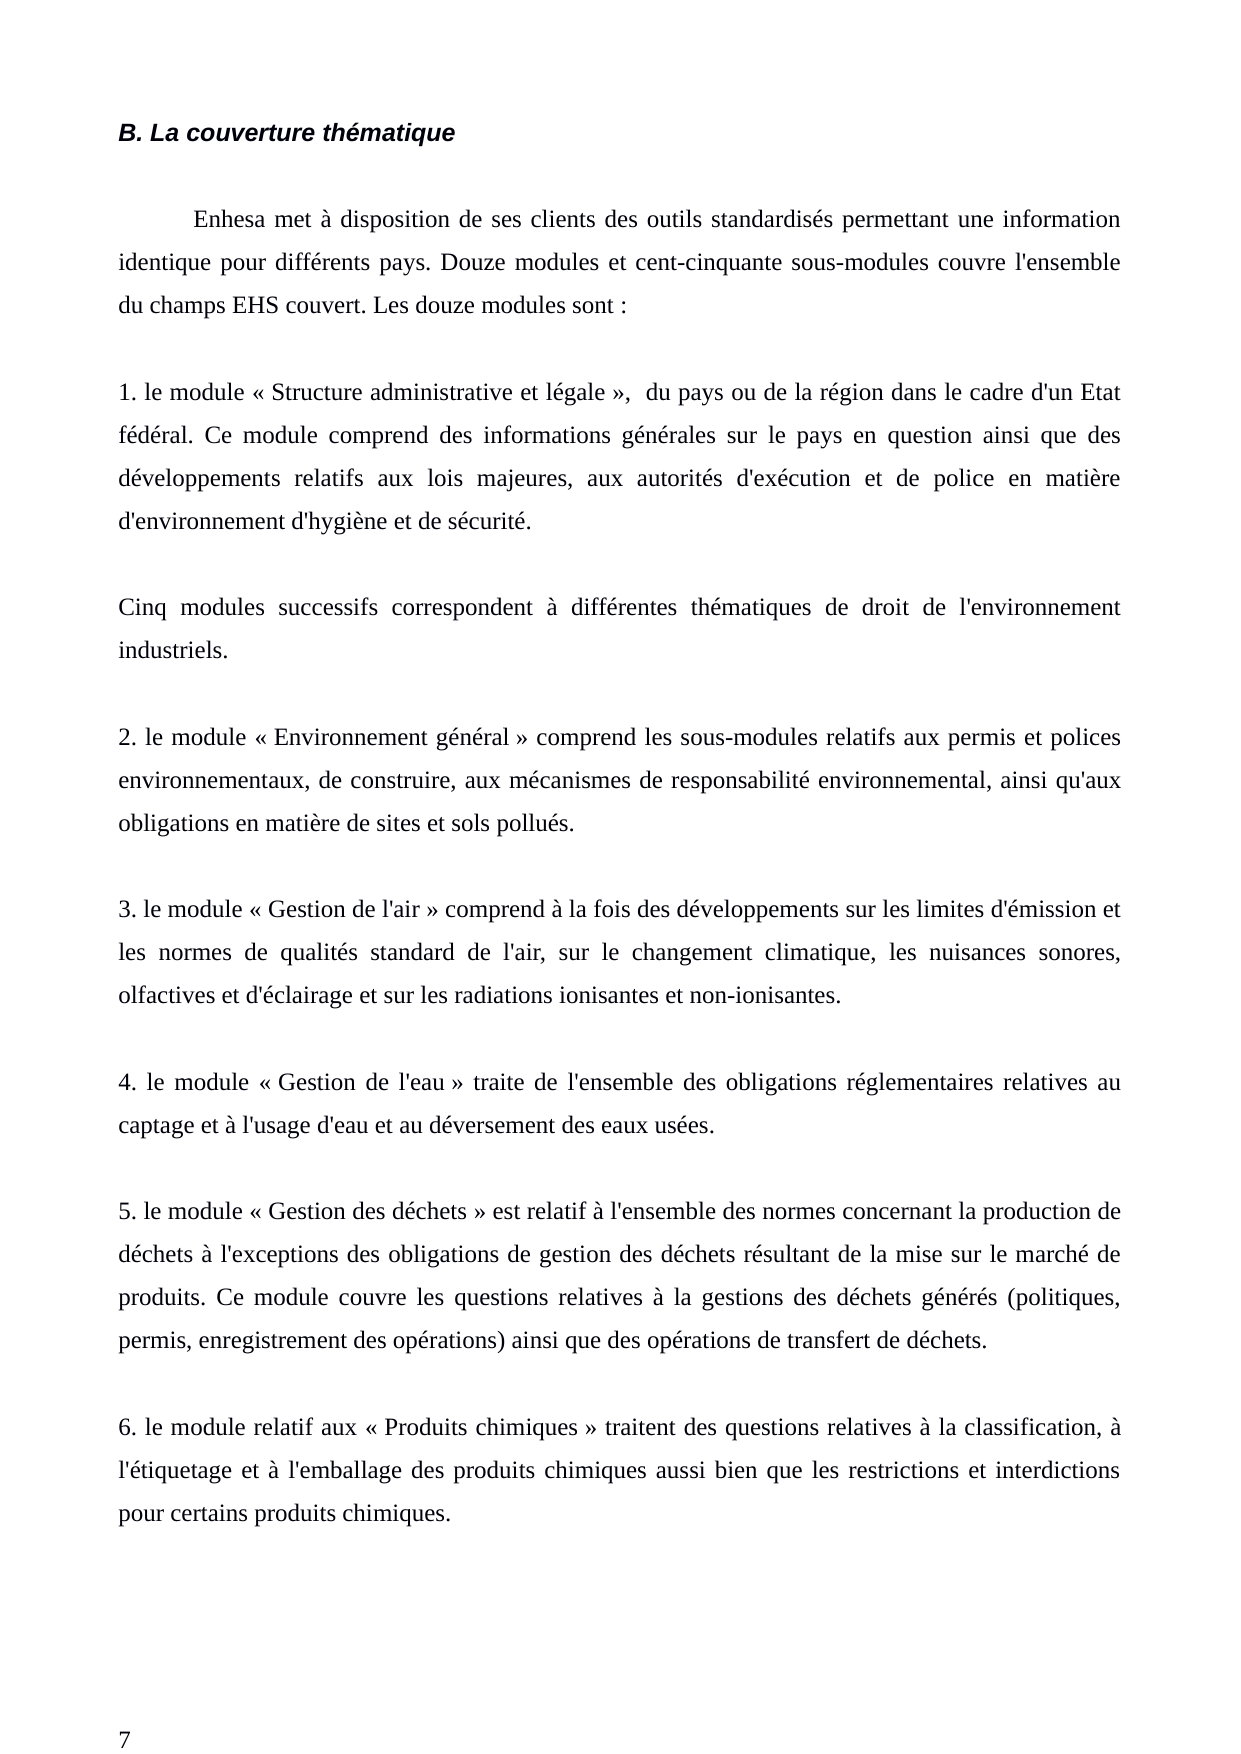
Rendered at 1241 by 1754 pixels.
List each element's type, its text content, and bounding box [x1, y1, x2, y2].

text 3. le module « Gestion de l'air » comprend à la fois des développements sur les limites d'émission et les normes de qualités standard de l'air, sur le changement climatique, les nuisances sonores, olfactives et d'éclairage et sur les radiations ionisantes et non-ionisantes. [118, 894, 1122, 1009]
text 2. le module « Environnement général » comprend les sous-modules relatifs aux permis et polices environnementaux, de construire, aux mécanismes de responsabilité environnemental, ainsi qu'aux obligations en matière de sites et sols pollués. [118, 722, 1122, 837]
text 1. le module « Structure administrative et légale », du pays ou de la région dans le cadre d'un Etat fédéral. Ce module comprend des informations générales sur le pays en question ainsi que des développements relatifs aux lois majeures, aux autorités d'exécution et de police en matière d'environnement d'hygiène et de sécurité. [118, 377, 1122, 535]
text 4. le module « Gestion de l'eau » traite de l'ensemble des obligations réglementaires relatives au captage et à l'usage d'eau et au déversement des eaux usées. [118, 1067, 1122, 1139]
text 5. le module « Gestion des déchets » est relatif à l'ensemble des normes concernant la production de déchets à l'exceptions des obligations de gestion des déchets résultant de la mise sur le marché de produits. Ce module couvre les questions relatives à la gestions des déchets générés (politiques, permis, enregistrement des opérations) ainsi que des opérations de transfert de déchets. [118, 1196, 1122, 1354]
text Enhesa met à disposition de ses clients des outils standardisés permettant une information identique pour différents pays. Douze modules et cent-cinquante sous-modules couvre l'ensemble du champs EHS couvert. Les douze modules sont : [118, 204, 1122, 319]
text B. La couverture thématique [118, 118, 1122, 147]
text Cinq modules successifs correspondent à différentes thématiques de droit de l'environnement industriels. [118, 592, 1122, 664]
text 6. le module relatif aux « Produits chimiques » traitent des questions relatives à la classification, à l'étiquetage et à l'emballage des produits chimiques aussi bien que les restrictions et interdictions pour certains produits chimiques. [118, 1412, 1122, 1527]
